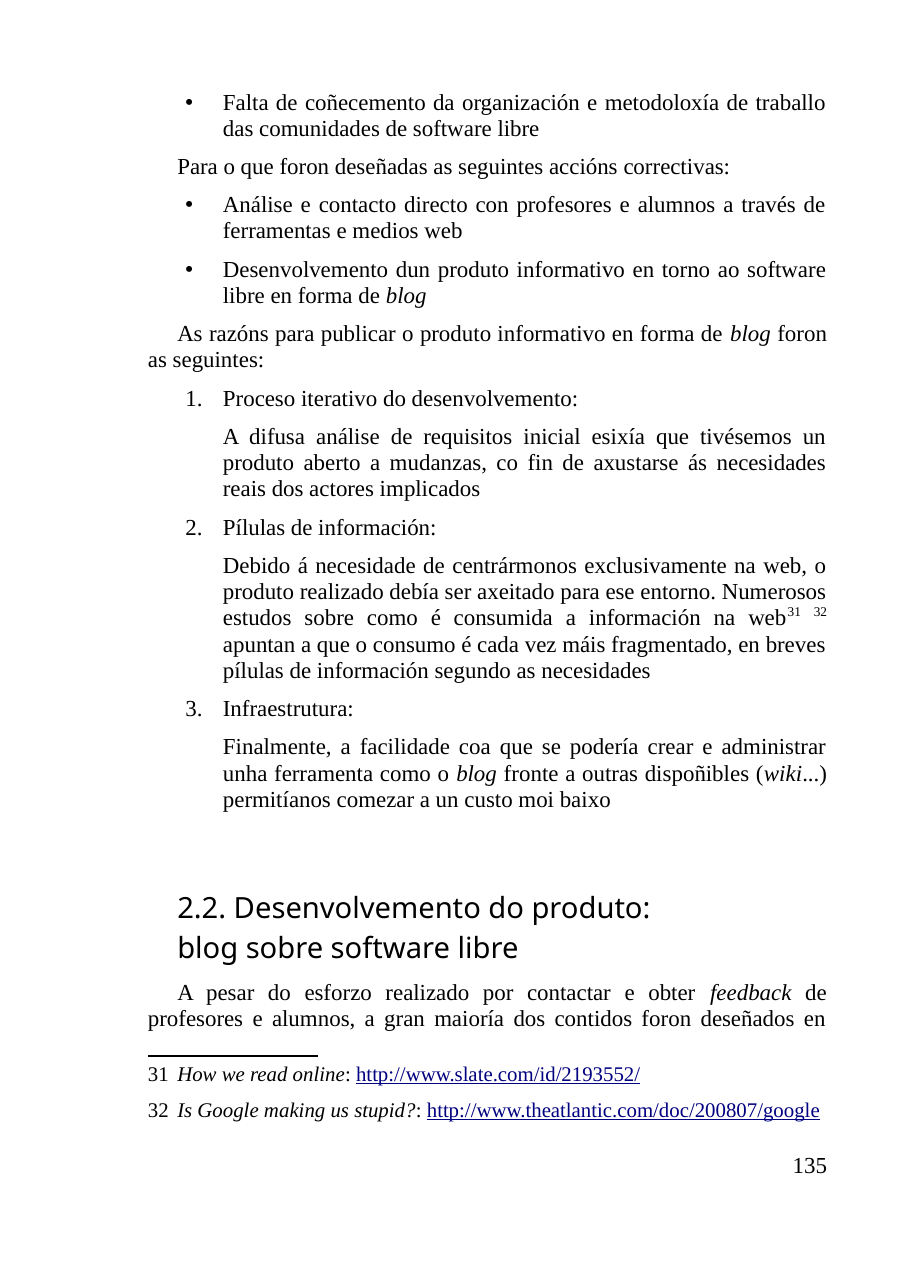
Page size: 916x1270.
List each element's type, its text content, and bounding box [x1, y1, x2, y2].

list A difusa análise de requisitos inicial esixía que tivésemos un produto aberto a mudanzas, co fin de axustarse ás necesidades reais dos actores implicados [185, 423, 827, 502]
list Falta de coñecemento da organización e metodoloxía de traballo das comunidades de software libre [185, 88, 827, 141]
list Debido á necesidade de centrármonos exclusivamente na web, o produto realizado debía ser axeitado para ese entorno. Numerosos estudos sobre como é consumida a información na web apuntan a que o consumo é cada vez máis fragmentado, en breves pílulas de información segundo as necesidades [185, 552, 827, 683]
list How we read online: http://www.slate.com/id/2193552/ [148, 1062, 827, 1086]
list Pílulas de información: [185, 513, 827, 540]
list Análise e contacto directo con profesores e alumnos a través de ferramentas e medios web [185, 191, 827, 244]
subtitle 2.2. Desenvolvemento do produto: blog sobre software libre [177, 887, 827, 967]
list Infraestrutura: [185, 695, 827, 722]
list Is Google making us stupid?: http://www.theatlantic.com/doc/200807/google [148, 1098, 827, 1122]
list Proceso iterativo do desenvolvemento: [185, 384, 827, 411]
text A pesar do esforzo realizado por contactar e obter feedback de profesores e alumnos, a gran maioría dos contidos foron deseñados en [148, 979, 827, 1032]
list Desenvolvemento dun produto informativo en torno ao software libre en forma de blog [185, 256, 827, 308]
list Finalmente, a facilidade coa que se podería crear e administrar unha ferramenta como o blog fronte a outras dispoñibles (wiki...) permitíanos comezar a un custo moi baixo [185, 733, 827, 812]
text Para o que foron deseñadas as seguintes accións correctivas: [148, 153, 827, 179]
text As razóns para publicar o produto informativo en forma de blog foron as seguintes: [148, 320, 827, 373]
